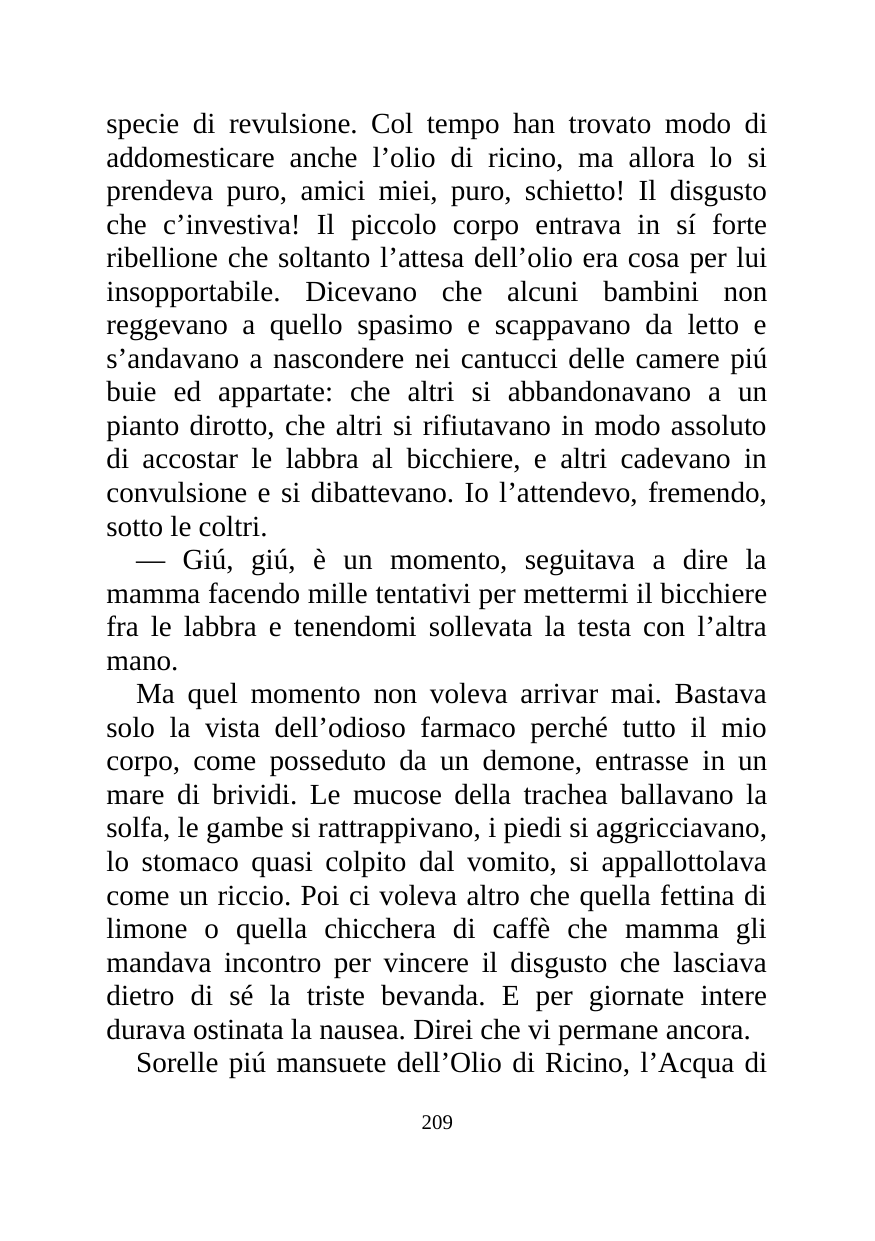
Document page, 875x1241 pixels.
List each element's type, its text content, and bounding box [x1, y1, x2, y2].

text — Giú, giú, è un momento, seguitava a dire la mamma facendo mille tentativi per mettermi il bicchiere fra le labbra e tenendomi sollevata la testa con l’altra mano. [106, 542, 768, 676]
text specie di revulsione. Col tempo han trovato modo di addomesticare anche l’olio di ricino, ma allora lo si prendeva puro, amici miei, puro, schietto! Il disgusto che c’investiva! Il piccolo corpo entrava in sí forte ribellione che soltanto l’attesa dell’olio era cosa per lui insopportabile. Dicevano che alcuni bambini non reggevano a quello spasimo e scappavano da letto e s’andavano a nascondere nei cantucci delle camere piú buie ed appartate: che altri si abbandonavano a un pianto dirotto, che altri si rifiutavano in modo assoluto di accostar le labbra al bicchiere, e altri cadevano in convulsione e si dibattevano. Io l’attendevo, fremendo, sotto le coltri. [106, 106, 768, 542]
text Sorelle piú mansuete dell’Olio di Ricino, l’Acqua di [106, 1045, 768, 1079]
text Ma quel momento non voleva arrivar mai. Bastava solo la vista dell’odioso farmaco perché tutto il mio corpo, come posseduto da un demone, entrasse in un mare di brividi. Le mucose della trachea ballavano la solfa, le gambe si rattrappivano, i piedi si aggricciavano, lo stomaco quasi colpito dal vomito, si appallottolava come un riccio. Poi ci voleva altro che quella fettina di limone o quella chicchera di caffè che mamma gli mandava incontro per vincere il disgusto che lasciava dietro di sé la triste bevanda. E per giornate intere durava ostinata la nausea. Direi che vi permane ancora. [106, 676, 768, 1045]
